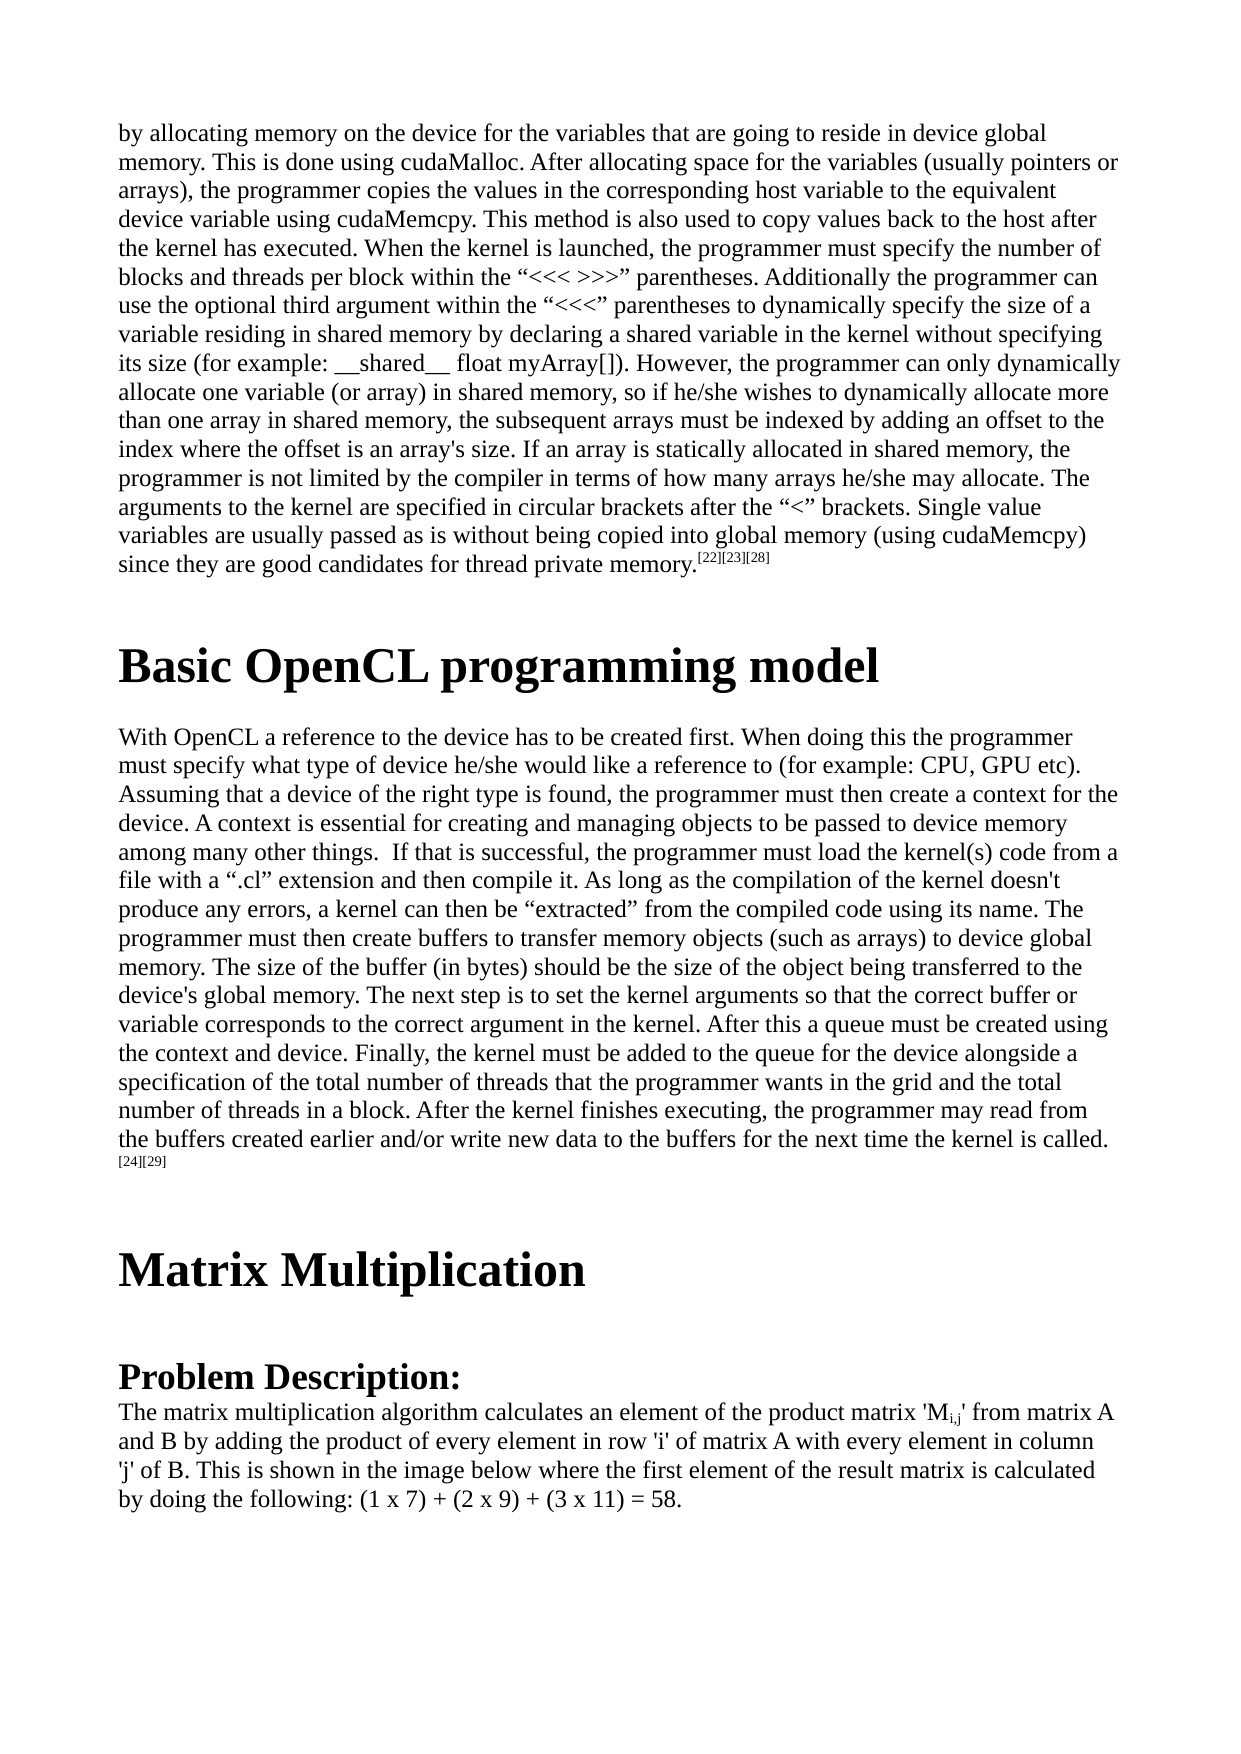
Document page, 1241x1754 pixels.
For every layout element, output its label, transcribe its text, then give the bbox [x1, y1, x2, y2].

text Matrix Multiplication [118, 1239, 1122, 1297]
text by allocating memory on the device for the variables that are going to reside in device global memory. This is done using cudaMalloc. After allocating space for the variables (usually pointers or arrays), the programmer copies the values in the corresponding host variable to the equivalent device variable using cudaMemcpy. This method is also used to copy values back to the host after the kernel has executed. When the kernel is launched, the programmer must specify the number of blocks and threads per block within the “<<< >>>” parentheses. Additionally the programmer can use the optional third argument within the “<<<” parentheses to dynamically specify the size of a variable residing in shared memory by declaring a shared variable in the kernel without specifying its size (for example: __shared__ float myArray[]). However, the programmer can only dynamically allocate one variable (or array) in shared memory, so if he/she wishes to dynamically allocate more than one array in shared memory, the subsequent arrays must be indexed by adding an offset to the index where the offset is an array's size. If an array is statically allocated in shared memory, the programmer is not limited by the compiler in terms of how many arrays he/she may allocate. The arguments to the kernel are specified in circular brackets after the “<” brackets. Single value variables are usually passed as is without being copied into global memory (using cudaMemcpy) since they are good candidates for thread private memory.[22][23][28] [118, 118, 1122, 578]
text The matrix multiplication algorithm calculates an element of the product matrix 'Mi,j' from matrix A and B by adding the product of every element in row 'i' of matrix A with every element in column 'j' of B. This is shown in the image below where the first element of the result matrix is calculated by doing the following: (1 x 7) + (2 x 9) + (3 x 11) = 58. [118, 1397, 1122, 1541]
text Problem Description: [118, 1354, 1122, 1397]
text With OpenCL a reference to the device has to be created first. When doing this the programmer must specify what type of device he/she would like a reference to (for example: CPU, GPU etc). Assuming that a device of the right type is found, the programmer must then create a context for the device. A context is essential for creating and managing objects to be passed to device memory among many other things. If that is successful, the programmer must load the kernel(s) code from a file with a “.cl” extension and then compile it. As long as the compilation of the kernel doesn't produce any errors, a kernel can then be “extracted” from the compiled code using its name. The programmer must then create buffers to transfer memory objects (such as arrays) to device global memory. The size of the buffer (in bytes) should be the size of the object being transferred to the device's global memory. The next step is to set the kernel arguments so that the correct buffer or variable corresponds to the correct argument in the kernel. After this a queue must be created using the context and device. Finally, the kernel must be added to the queue for the device alongside a specification of the total number of threads that the programmer wants in the grid and the total number of threads in a block. After the kernel finishes executing, the programmer may read from the buffers created earlier and/or write new data to the buffers for the next time the kernel is called. [24][29] [118, 722, 1122, 1182]
text Basic OpenCL programming model [118, 636, 1122, 693]
